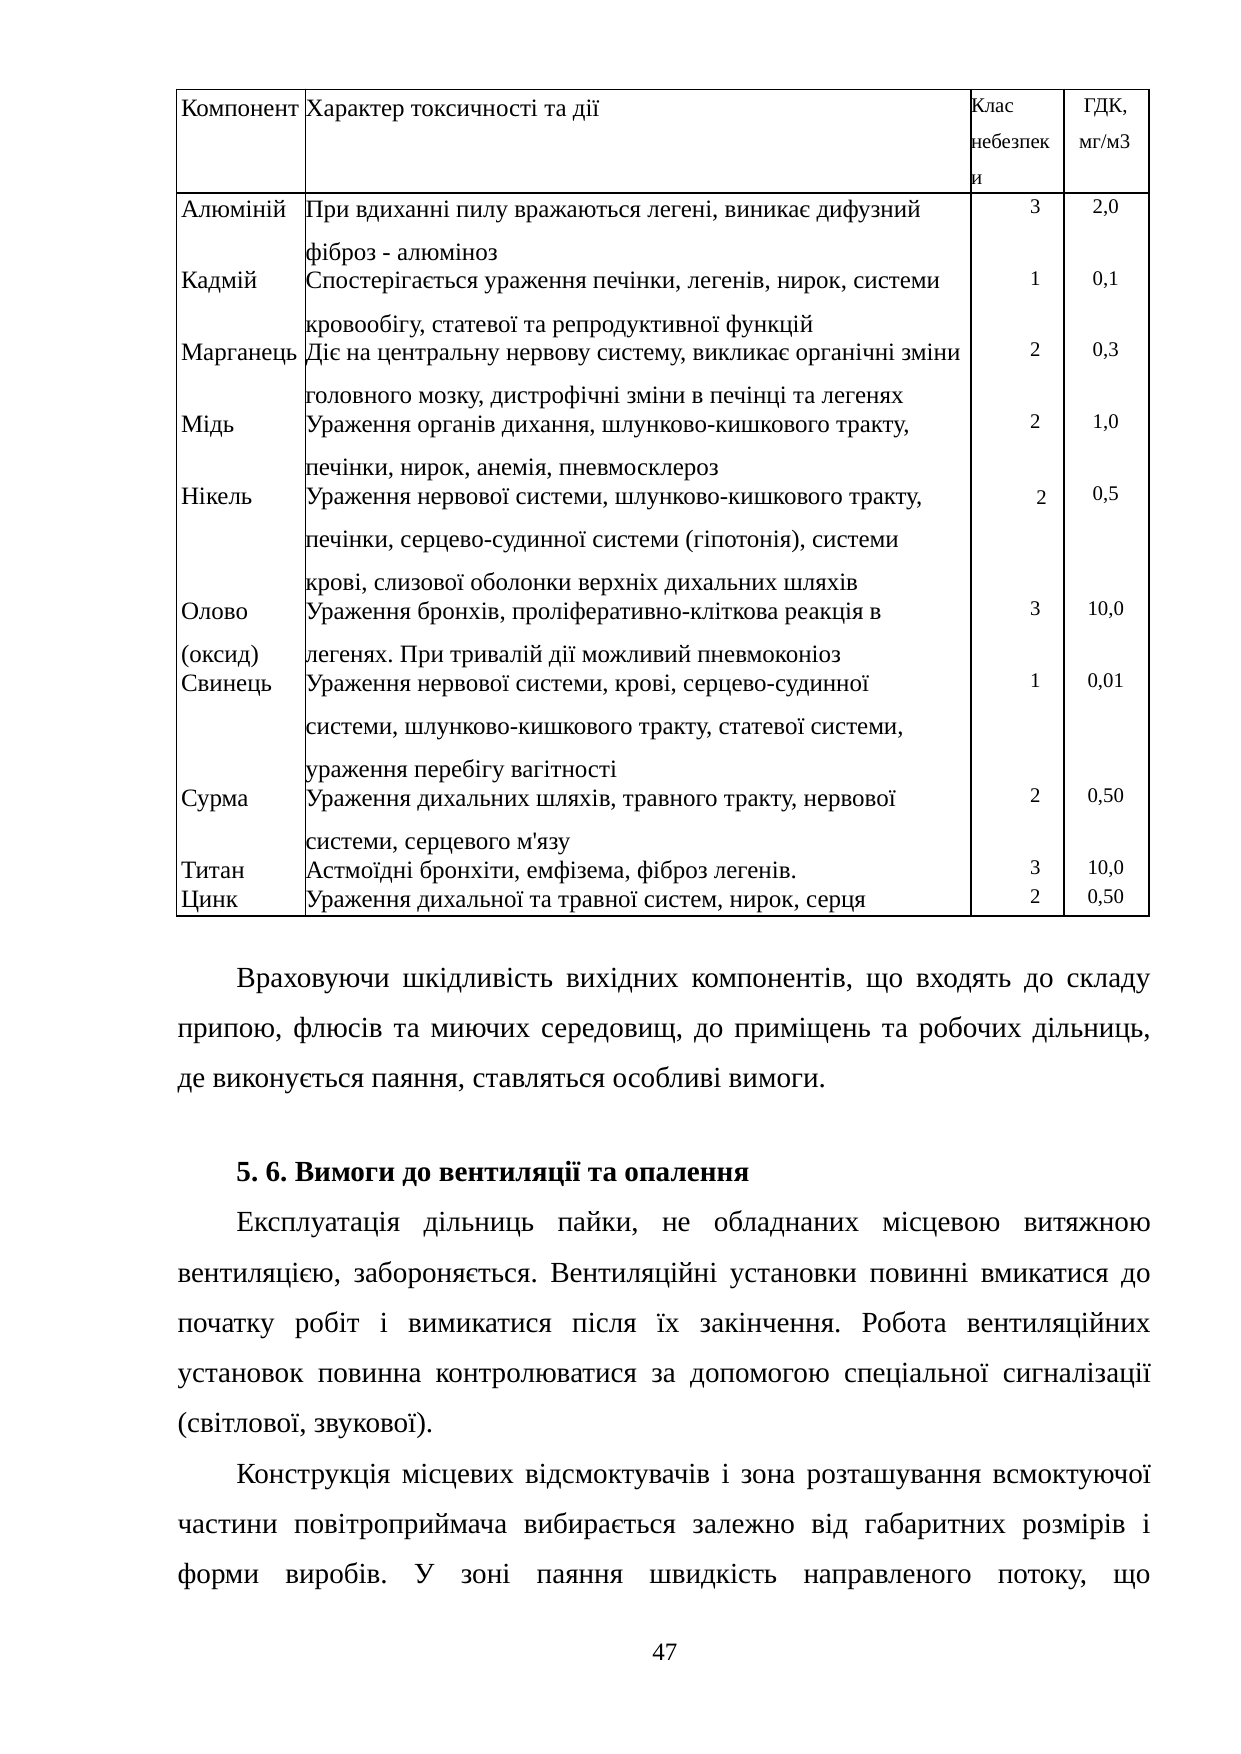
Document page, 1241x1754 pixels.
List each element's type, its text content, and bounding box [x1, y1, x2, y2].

table_cell 2,0 [1065, 194, 1148, 266]
table_cell 0,3 [1065, 338, 1148, 409]
table_header Характер токсичності та дії [306, 90, 970, 192]
table_cell 2 [972, 409, 1063, 481]
table_cell Ураження бронхів, проліферативно-кліткова реакція в легенях. При тривалій дії можливий пневмоконіоз [306, 596, 970, 668]
table_cell 3 [972, 855, 1063, 884]
table_cell Цинк [177, 884, 305, 915]
table_cell Ураження дихальної та травної систем, нирок, серця [306, 884, 970, 915]
table_cell Мідь [177, 409, 305, 481]
text Конструкція місцевих відсмоктувачів і зона розташування всмоктуючої частини повітроприймача вибирається залежно від габаритних розмірів і форми виробів. У зоні паяння швидкість направленого потоку, що [177, 1456, 1152, 1590]
table_cell Сурма [177, 783, 305, 855]
text 5. 6. Вимоги до вентиляції та опалення [177, 1154, 1152, 1188]
table_cell 1 [972, 668, 1063, 783]
table_cell 10,0 [1065, 596, 1148, 668]
table_cell Алюміній [177, 194, 305, 266]
table_cell Нікель [177, 481, 305, 596]
text Експлуатація дільниць пайки, не обладнаних місцевою витяжною вентиляцією, забороняється. Вентиляційні установки повинні вмикатися до початку робіт і вимикатися після їх закінчення. Робота вентиляційних установок повинна контролюватися за допомогою спеціальної сигналізації (світлової, звукової). [177, 1204, 1152, 1439]
table_cell Марганець [177, 338, 305, 409]
table_cell Ураження дихальних шляхів, травного тракту, нервової системи, серцевого м'язу [306, 783, 970, 855]
table_cell Астмоїдні бронхіти, емфізема, фіброз легенів. [306, 855, 970, 884]
table_cell 1,0 [1065, 409, 1148, 481]
table_header Компонент [177, 90, 305, 192]
table_header ГДК, мг/м3 [1065, 90, 1148, 192]
table_header Клас небезпеки [972, 90, 1063, 192]
table_cell 0,01 [1065, 668, 1148, 783]
table_cell Олово (оксид) [177, 596, 305, 668]
table_cell 0,1 [1065, 266, 1148, 337]
text Враховуючи шкідливість вихідних компонентів, що входять до складу припою, флюсів та миючих середовищ, до приміщень та робочих дільниць, де виконується паяння, ставляться особливі вимоги. [177, 960, 1152, 1094]
table_cell 1 [972, 266, 1063, 337]
table_cell Ураження нервової системи, шлунково-кишкового тракту, печінки, серцево-судинної системи (гіпотонія), системи крові, слизової оболонки верхніх дихальних шляхів [306, 481, 970, 596]
table_cell При вдиханні пилу вражаються легені, виникає дифузний фіброз - алюміноз [306, 194, 970, 266]
table_cell Титан [177, 855, 305, 884]
table_cell 10,0 [1065, 855, 1148, 884]
table_cell 2 [972, 338, 1063, 409]
table_cell 2 [972, 783, 1063, 855]
table_cell Ураження органів дихання, шлунково-кишкового тракту, печінки, нирок, анемія, пневмосклероз [306, 409, 970, 481]
table_cell 3 [972, 194, 1063, 266]
table_cell 3 [972, 596, 1063, 668]
table_cell 2 [972, 884, 1063, 915]
table_cell Свинець [177, 668, 305, 783]
table_cell 0,50 [1065, 783, 1148, 855]
table_cell 2 [972, 481, 1063, 596]
table_cell 0,50 [1065, 884, 1148, 915]
table_cell Спостерігається ураження печінки, легенів, нирок, системи кровообігу, статевої та репродуктивної функцій [306, 266, 970, 337]
table_cell Ураження нервової системи, крові, серцево-судинної системи, шлунково-кишкового тракту, статевої системи, ураження перебігу вагітності [306, 668, 970, 783]
table_cell Кадмій [177, 266, 305, 337]
table_cell 0,5 [1065, 481, 1148, 596]
table_cell Діє на центральну нервову систему, викликає органічні зміни головного мозку, дистрофічні зміни в печінці та легенях [306, 338, 970, 409]
